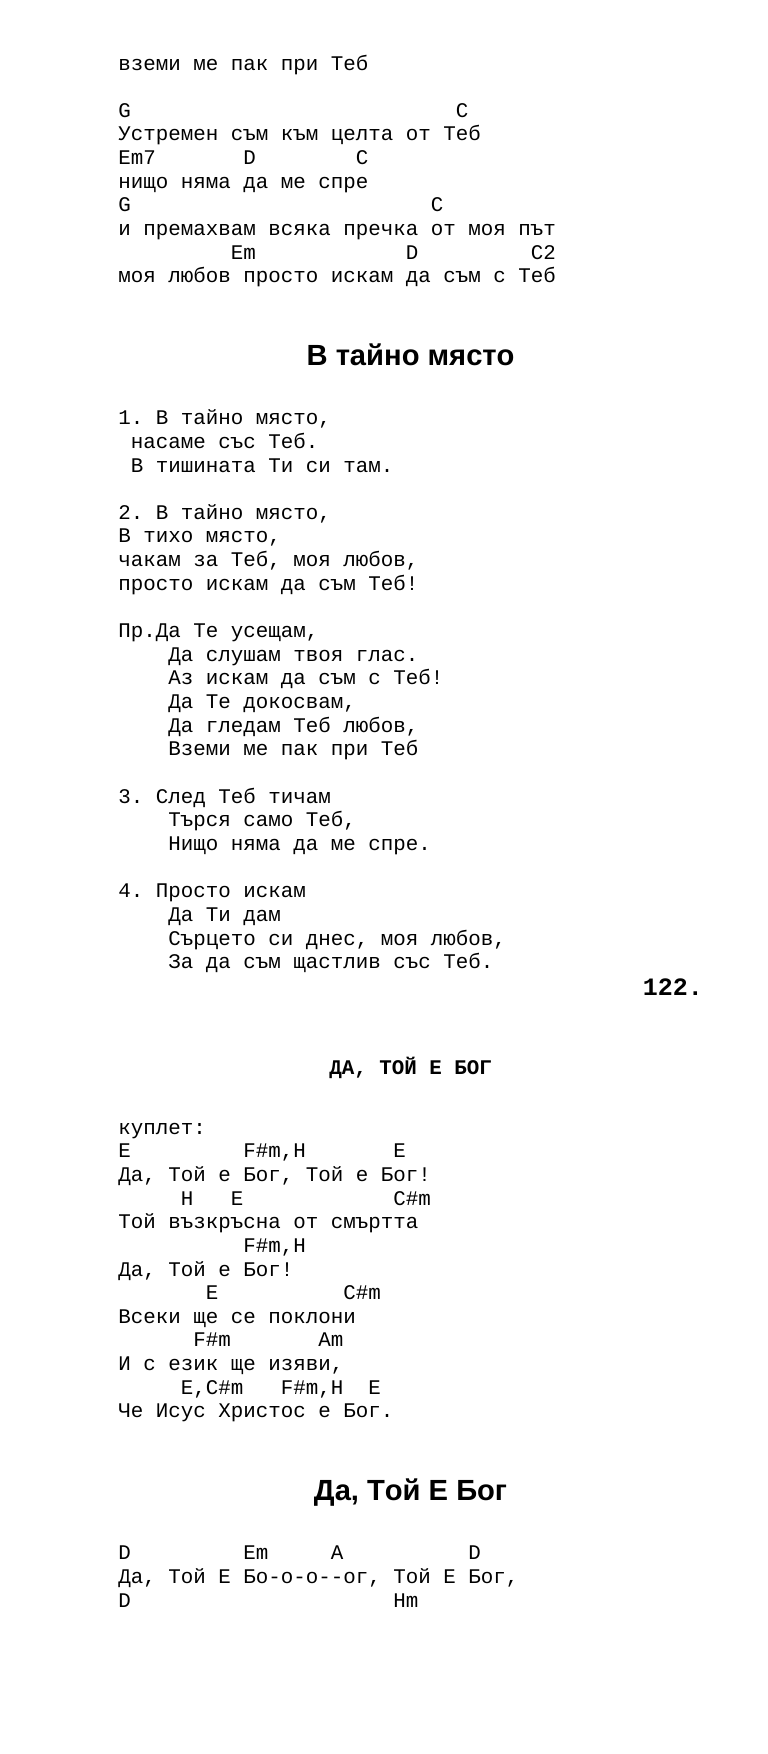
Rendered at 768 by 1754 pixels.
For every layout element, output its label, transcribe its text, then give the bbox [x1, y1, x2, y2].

text моя любов просто искам да съм с Теб [118, 265, 702, 289]
text G C [118, 194, 702, 218]
text Em7 D C [118, 147, 702, 171]
text Че Исус Христос е Бог. [118, 1400, 702, 1424]
text Всеки ще се поклони [118, 1306, 702, 1329]
text За да съм щастлив със Теб. [118, 951, 702, 975]
text Пр.Да Те усещам, [118, 620, 702, 644]
text В тишината Ти си там. [118, 454, 702, 478]
text Нищо няма да ме спре. [118, 833, 702, 857]
text Да Ти дам [118, 904, 702, 927]
text В тихо място, [118, 526, 702, 549]
text Сърцето си днес, моя любов, [118, 927, 702, 951]
text D Em A D [118, 1542, 702, 1566]
text просто искам да съм Теб! [118, 573, 702, 596]
text 1. В тайно място, [118, 407, 702, 431]
text Да гледам Теб любов, [118, 715, 702, 738]
text Аз искам да съм с Теб! [118, 667, 702, 691]
text нищо няма да ме спре [118, 171, 702, 194]
subtitle ДА, ТОЙ Е БОГ [118, 1057, 702, 1081]
text F#m Am [118, 1329, 702, 1353]
text Търся само Теб, [118, 809, 702, 833]
text куплет: [118, 1117, 702, 1140]
text Вземи ме пак при Теб [118, 738, 702, 762]
subtitle Да, Той Е Бог [118, 1473, 702, 1506]
text вземи ме пак при Теб [118, 52, 702, 76]
text и премахвам всяка пречка от моя път [118, 218, 702, 242]
text E,C#m F#m,H E [118, 1377, 702, 1400]
text Да, Той е Бог, Той е Бог! [118, 1164, 702, 1188]
text E F#m,H E [118, 1140, 702, 1164]
text Да Те докосвам, [118, 691, 702, 715]
text Да, Той е Бог! [118, 1258, 702, 1282]
text Устремен съм към целта от Теб [118, 123, 702, 147]
text Той възкръсна от смъртта [118, 1211, 702, 1235]
text F#m,H [118, 1235, 702, 1258]
text E C#m [118, 1282, 702, 1306]
text H E C#m [118, 1188, 702, 1211]
text 4. Просто искам [118, 880, 702, 904]
subtitle В тайно място [118, 338, 702, 371]
text 2. В тайно място, [118, 502, 702, 526]
text D Hm [118, 1590, 702, 1613]
text Да слушам твоя глас. [118, 644, 702, 667]
text G C [118, 100, 702, 123]
text чакам за Теб, моя любов, [118, 549, 702, 573]
text И с език ще изяви, [118, 1353, 702, 1377]
text Em D C2 [118, 242, 702, 265]
text насаме със Теб. [118, 431, 702, 454]
text 3. След Теб тичам [118, 786, 702, 809]
text Да, Той Е Бо-о-о--ог, Той Е Бог, [118, 1566, 702, 1590]
